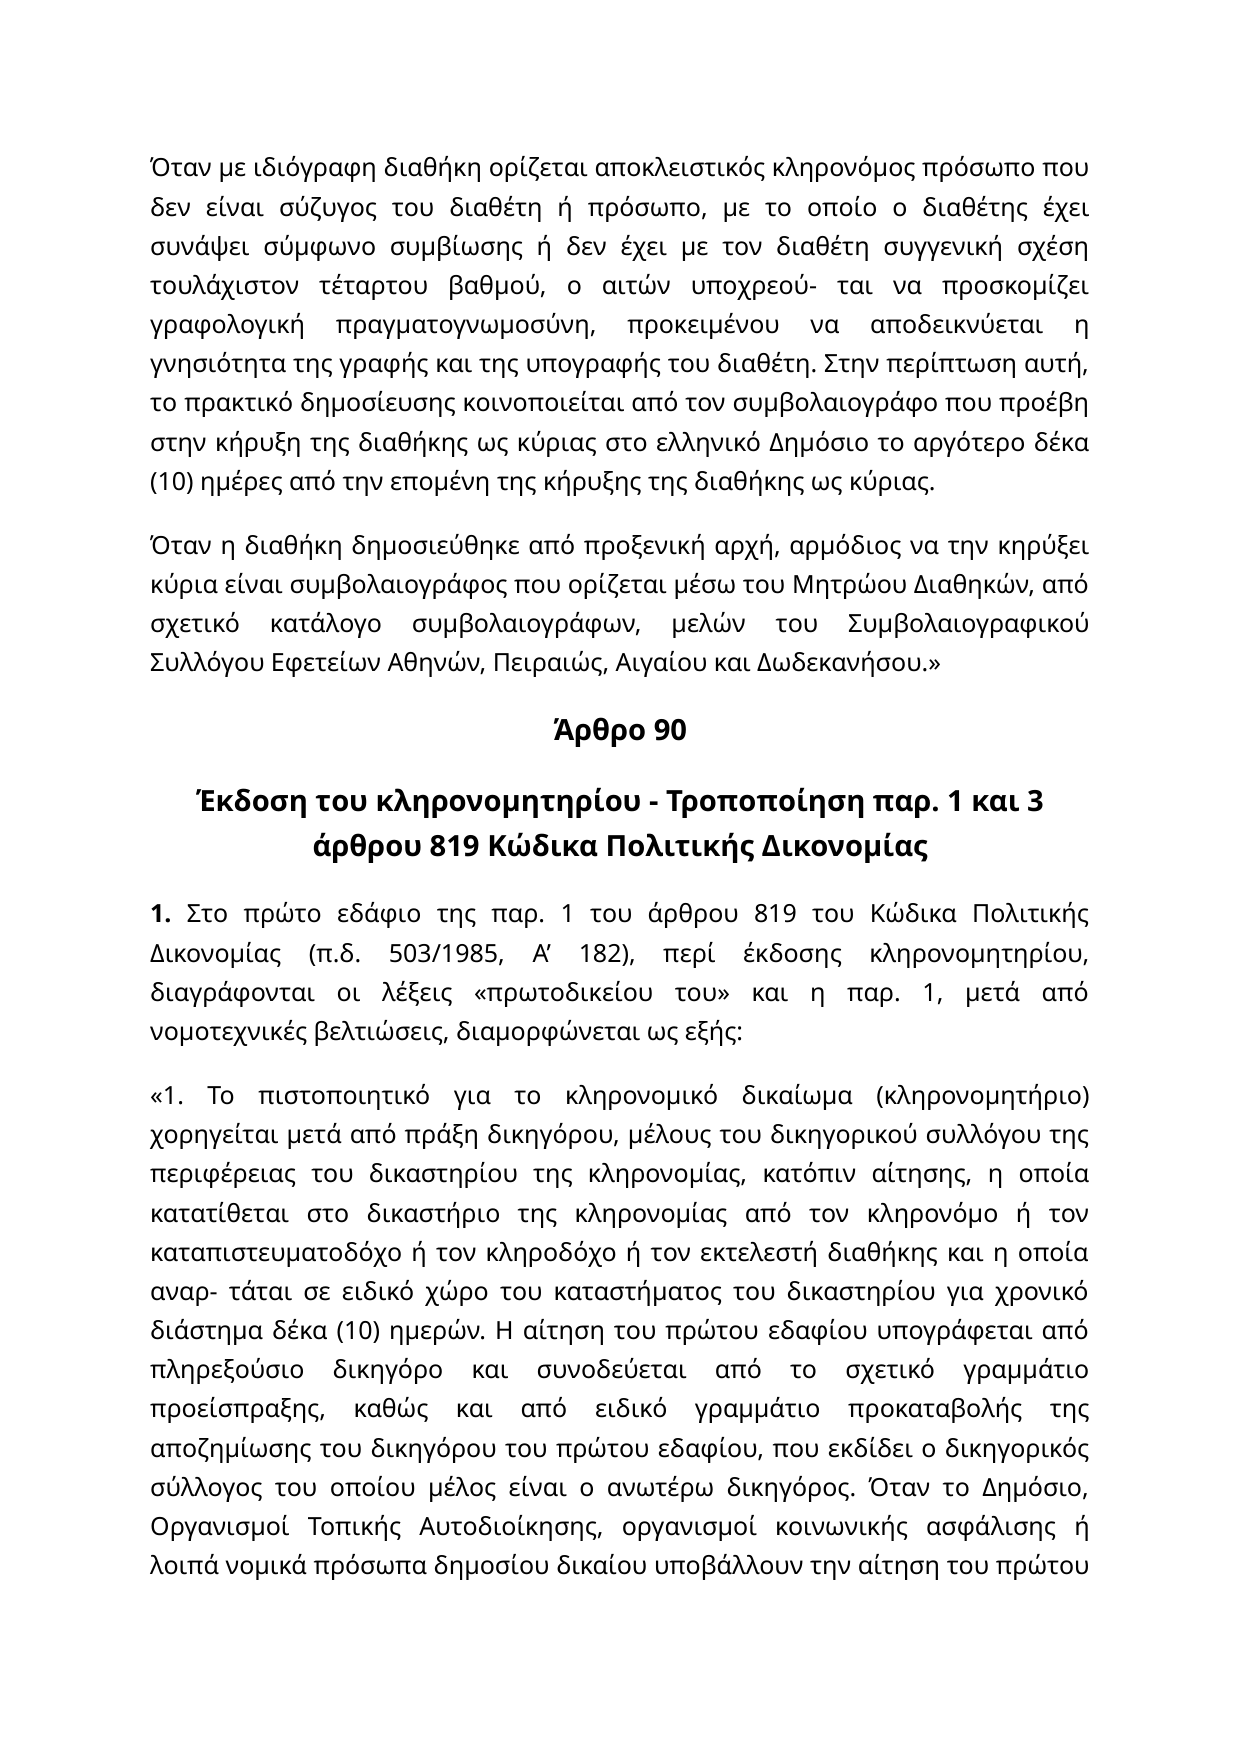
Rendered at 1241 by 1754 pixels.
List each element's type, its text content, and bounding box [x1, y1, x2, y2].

subtitle Άρθρο 90 [150, 709, 1090, 749]
text Όταν η διαθήκη δημοσιεύθηκε από προξενική αρχή, αρμόδιος να την κηρύξει κύρια είναι συμβολαιογράφος που ορίζεται μέσω του Μητρώου Διαθηκών, από σχετικό κατάλογο συμβολαιογράφων, μελών του Συμβολαιογραφικού Συλλόγου Εφετείων Αθηνών, Πειραιώς, Αιγαίου και Δωδεκανήσου.» [150, 527, 1090, 679]
text Όταν με ιδιόγραφη διαθήκη ορίζεται αποκλειστικός κληρονόμος πρόσωπο που δεν είναι σύζυγος του διαθέτη ή πρόσωπο, με το οποίο ο διαθέτης έχει συνάψει σύμφωνο συμβίωσης ή δεν έχει με τον διαθέτη συγγενική σχέση τουλάχιστον τέταρτου βαθμού, ο αιτών υποχρεού- ται να προσκομίζει γραφολογική πραγματογνωμοσύνη, προκειμένου να αποδεικνύεται η γνησιότητα της γραφής και της υπογραφής του διαθέτη. Στην περίπτωση αυτή, το πρακτικό δημοσίευσης κοινοποιείται από τον συμβολαιογράφο που προέβη στην κήρυξη της διαθήκης ως κύριας στο ελληνικό Δημόσιο το αργότερο δέκα (10) ημέρες από την επομένη της κήρυξης της διαθήκης ως κύριας. [150, 150, 1090, 497]
text «1. Το πιστοποιητικό για το κληρονομικό δικαίωμα (κληρονομητήριο) χορηγείται μετά από πράξη δικηγόρου, μέλους του δικηγορικού συλλόγου της περιφέρειας του δικαστηρίου της κληρονομίας, κατόπιν αίτησης, η οποία κατατίθεται στο δικαστήριο της κληρονομίας από τον κληρονόμο ή τον καταπιστευματοδόχο ή τον κληροδόχο ή τον εκτελεστή διαθήκης και η οποία αναρ- τάται σε ειδικό χώρο του καταστήματος του δικαστηρίου για χρονικό διάστημα δέκα (10) ημερών. Η αίτηση του πρώτου εδαφίου υπογράφεται από πληρεξούσιο δικηγόρο και συνοδεύεται από το σχετικό γραμμάτιο προείσπραξης, καθώς και από ειδικό γραμμάτιο προκαταβολής της αποζημίωσης του δικηγόρου του πρώτου εδαφίου, που εκδίδει ο δικηγορικός σύλλογος του οποίου μέλος είναι ο ανωτέρω δικηγόρος. Όταν το Δημόσιο, Οργανισμοί Τοπικής Αυτοδιοίκησης, οργανισμοί κοινωνικής ασφάλισης ή λοιπά νομικά πρόσωπα δημοσίου δικαίου υποβάλλουν την αίτηση του πρώτου [150, 1078, 1090, 1582]
text 1. Στο πρώτο εδάφιο της παρ. 1 του άρθρου 819 του Κώδικα Πολιτικής Δικονομίας (π.δ. 503/1985, Α’ 182), περί έκδοσης κληρονομητηρίου, διαγράφονται οι λέξεις «πρωτοδικείου του» και η παρ. 1, μετά από νομοτεχνικές βελτιώσεις, διαμορφώνεται ως εξής: [150, 896, 1090, 1048]
subtitle Έκδοση του κληρονομητηρίου - Τροποποίηση παρ. 1 και 3 άρθρου 819 Κώδικα Πολιτικής Δικονομίας [150, 780, 1090, 865]
